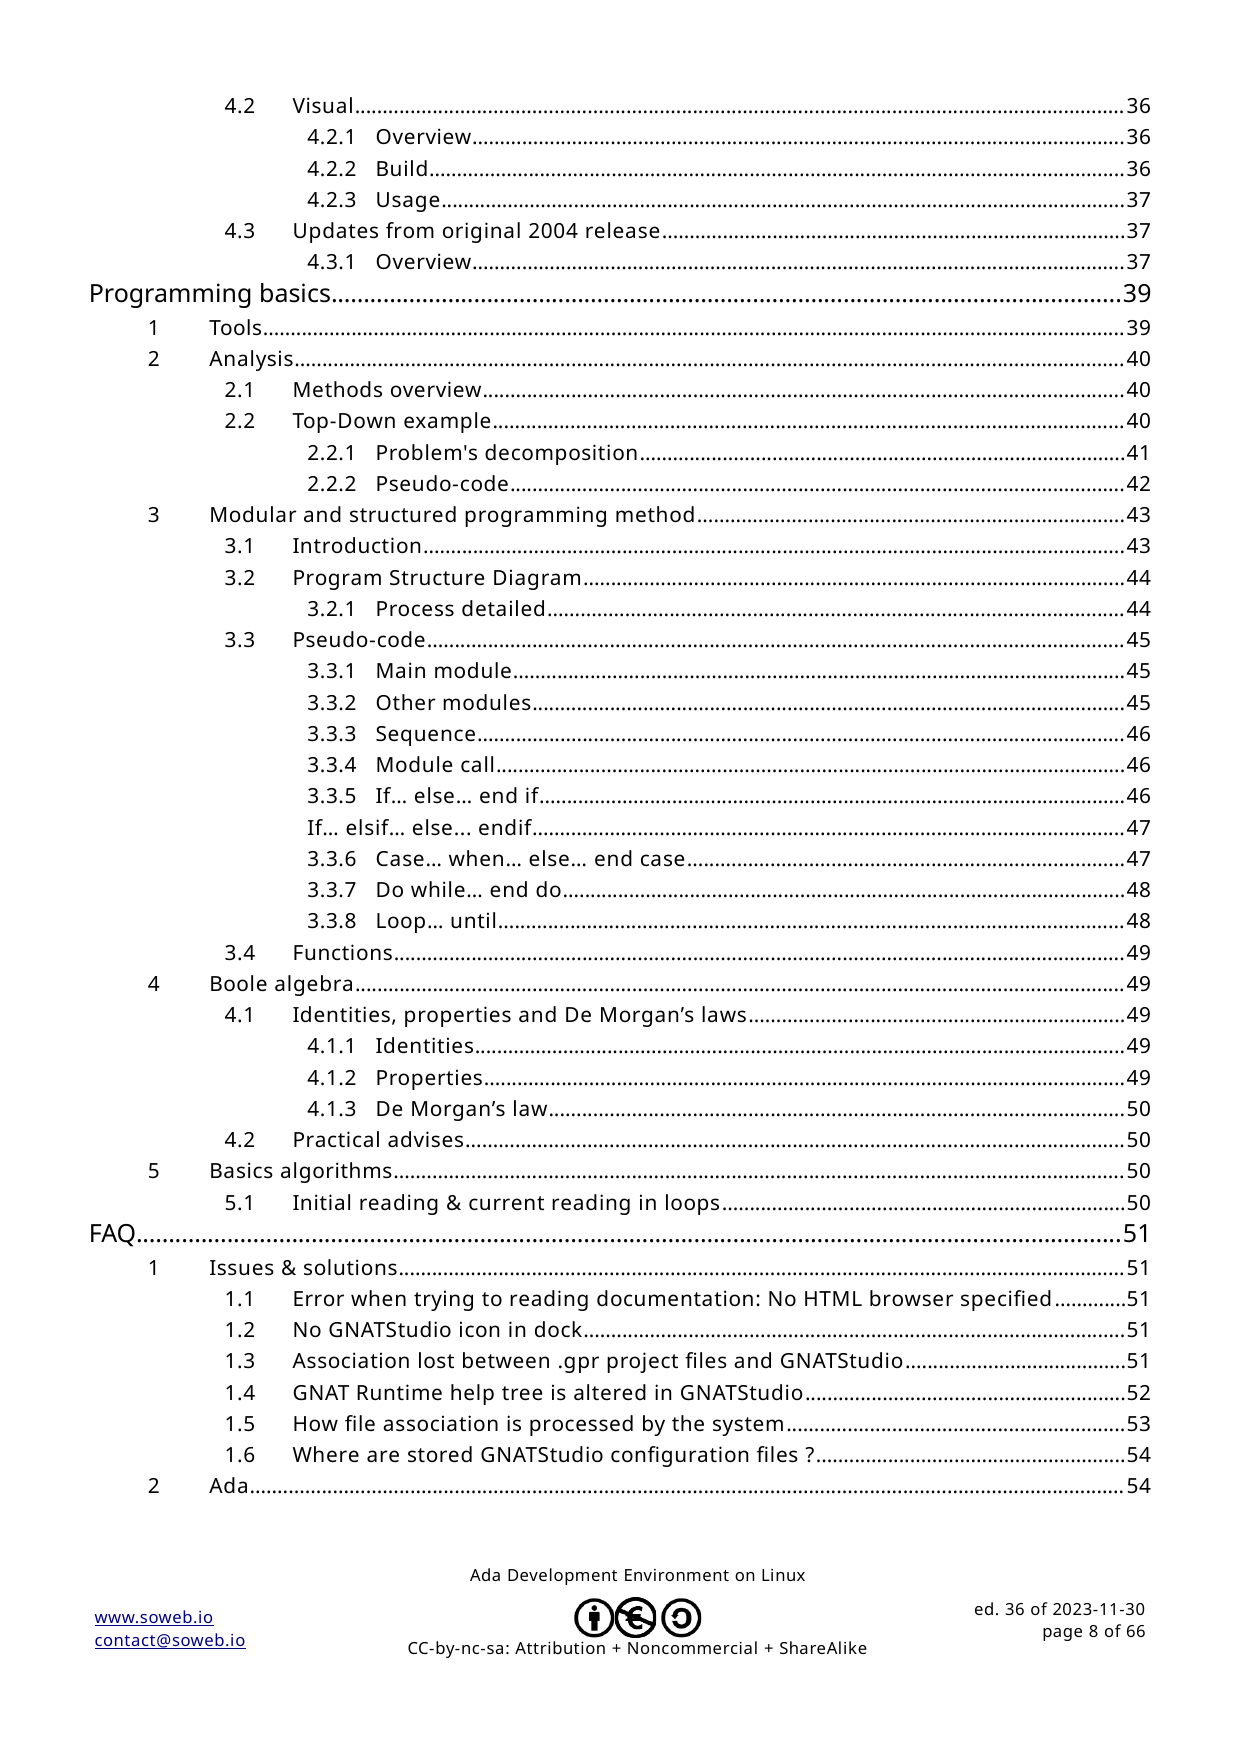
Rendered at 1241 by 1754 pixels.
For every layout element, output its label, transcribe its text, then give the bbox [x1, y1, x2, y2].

text FAQ 51 [88, 1216, 1152, 1250]
text 1 Issues & solutions 51 [148, 1250, 1152, 1281]
text 5.1 Initial reading & current reading in loops 50 [224, 1185, 1152, 1216]
text 3.3.2 Other modules 45 [307, 685, 1152, 716]
text 1.6 Where are stored GNATStudio configuration files ? 54 [224, 1438, 1152, 1469]
text 3.1 Introduction 43 [224, 529, 1152, 560]
text 3.3.6 Case… when… else… end case 47 [307, 841, 1152, 872]
text 1.5 How file association is processed by the system 53 [224, 1406, 1152, 1438]
text 4.3.1 Overview 37 [307, 245, 1152, 276]
text 2.2 Top-Down example 40 [224, 404, 1152, 435]
text 3.2.1 Process detailed 44 [307, 591, 1152, 622]
text 2.2.1 Problem's decomposition 41 [307, 435, 1152, 466]
text 3.3.3 Sequence 46 [307, 716, 1152, 747]
text 3.3.7 Do while… end do 48 [307, 872, 1152, 904]
text 3.3.8 Loop… until 48 [307, 904, 1152, 935]
text 3.3.4 Module call 46 [307, 747, 1152, 779]
text 4.2.1 Overview 36 [307, 120, 1152, 151]
text 2 Analysis 40 [148, 341, 1152, 372]
text 4.1.1 Identities 49 [307, 1029, 1152, 1060]
text 4.1.3 De Morgan’s law 50 [307, 1091, 1152, 1122]
text 4.3 Updates from original 2004 release 37 [224, 213, 1152, 245]
text 4.1 Identities, properties and De Morgan’s laws 49 [224, 997, 1152, 1029]
text 3.2 Program Structure Diagram 44 [224, 560, 1152, 591]
text 3.3.5 If… else… end if 46 [307, 779, 1152, 810]
picture [573, 1597, 657, 1638]
text 1.2 No GNATStudio icon in dock 51 [224, 1313, 1152, 1344]
text If… elsif… else... endif 47 [307, 810, 1152, 841]
text 1.4 GNAT Runtime help tree is altered in GNATStudio 52 [224, 1375, 1152, 1406]
text 2.2.2 Pseudo-code 42 [307, 466, 1152, 497]
text 3.3.1 Main module 45 [307, 654, 1152, 685]
picture [660, 1597, 702, 1638]
text 3 Modular and structured programming method 43 [148, 497, 1152, 529]
text 3.4 Functions 49 [224, 935, 1152, 966]
text 1.3 Association lost between .gpr project files and GNATStudio 51 [224, 1344, 1152, 1375]
text 4.1.2 Properties 49 [307, 1060, 1152, 1091]
text 3.3 Pseudo-code 45 [224, 622, 1152, 654]
text 4.2.2 Build 36 [307, 151, 1152, 182]
text Programming basics 39 [88, 276, 1152, 310]
text 1 Tools 39 [148, 310, 1152, 341]
text 5 Basics algorithms 50 [148, 1154, 1152, 1185]
text 4.2 Practical advises 50 [224, 1122, 1152, 1154]
text 2.1 Methods overview 40 [224, 372, 1152, 404]
text 2 Ada 54 [148, 1469, 1152, 1500]
text 4.2.3 Usage 37 [307, 182, 1152, 213]
text 4.2 Visual 36 [224, 88, 1152, 120]
text 4 Boole algebra 49 [148, 966, 1152, 997]
text 1.1 Error when trying to reading documentation: No HTML browser specified 51 [224, 1281, 1152, 1313]
